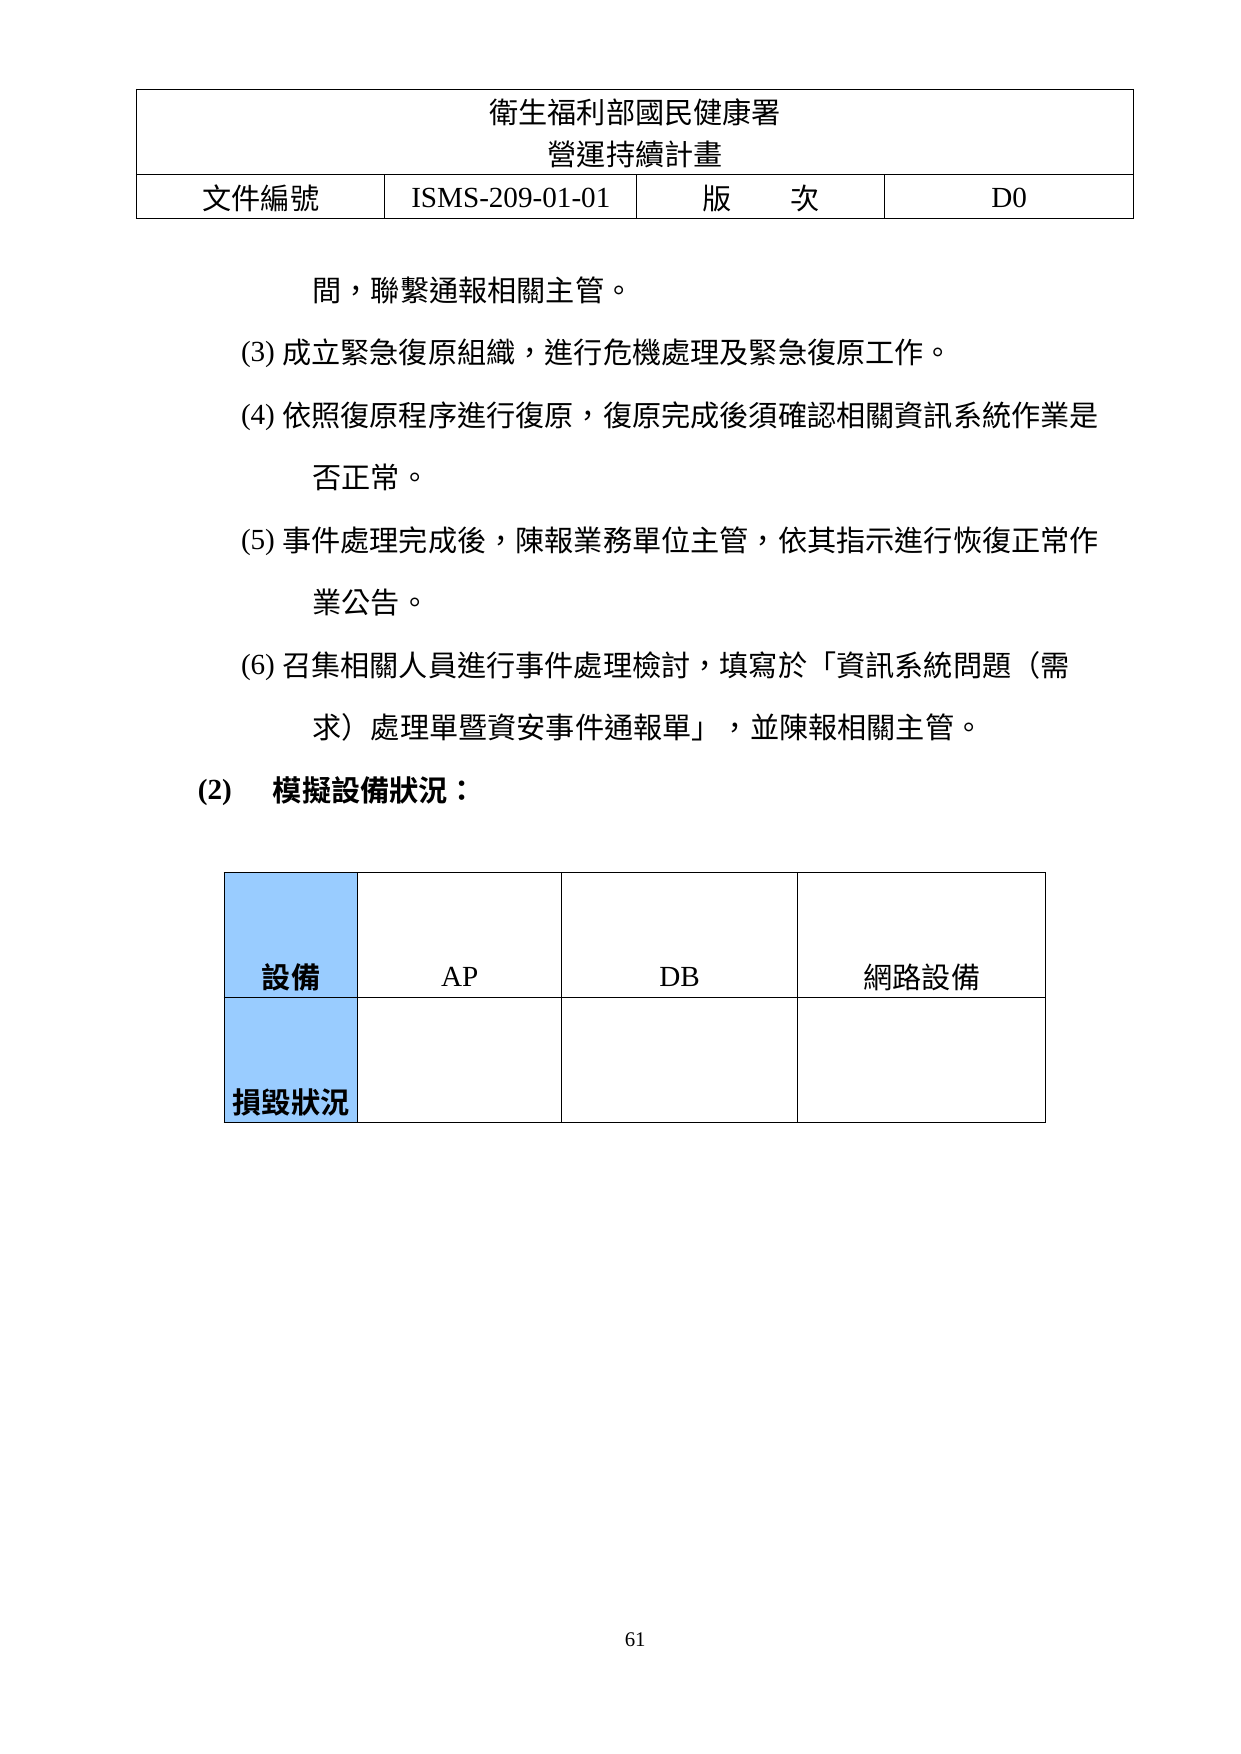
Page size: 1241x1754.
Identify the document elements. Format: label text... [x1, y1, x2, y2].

table_header 設備 [225, 873, 357, 997]
list 模擬設備狀況： [198, 747, 1122, 809]
text (3) 成立緊急復原組織，進行危機處理及緊急復原工作。 [219, 309, 1122, 372]
table_header AP [358, 873, 561, 997]
table_cell [358, 998, 561, 1122]
table_cell [562, 998, 797, 1122]
table_header 網路設備 [798, 873, 1045, 997]
table_cell 損毀狀況 [225, 998, 357, 1122]
text (5) 事件處理完成後，陳報業務單位主管，依其指示進行恢復正常作業公告。 [219, 497, 1122, 622]
text (6) 召集相關人員進行事件處理檢討，填寫於「資訊系統問題（需求）處理單暨資安事件通報單」，並陳報相關主管。 [219, 622, 1122, 747]
table_header DB [562, 873, 797, 997]
text (4) 依照復原程序進行復原，復原完成後須確認相關資訊系統作業是否正常。 [219, 372, 1122, 497]
table_cell [798, 998, 1045, 1122]
text 間，聯繫通報相關主管。 [219, 247, 1122, 309]
